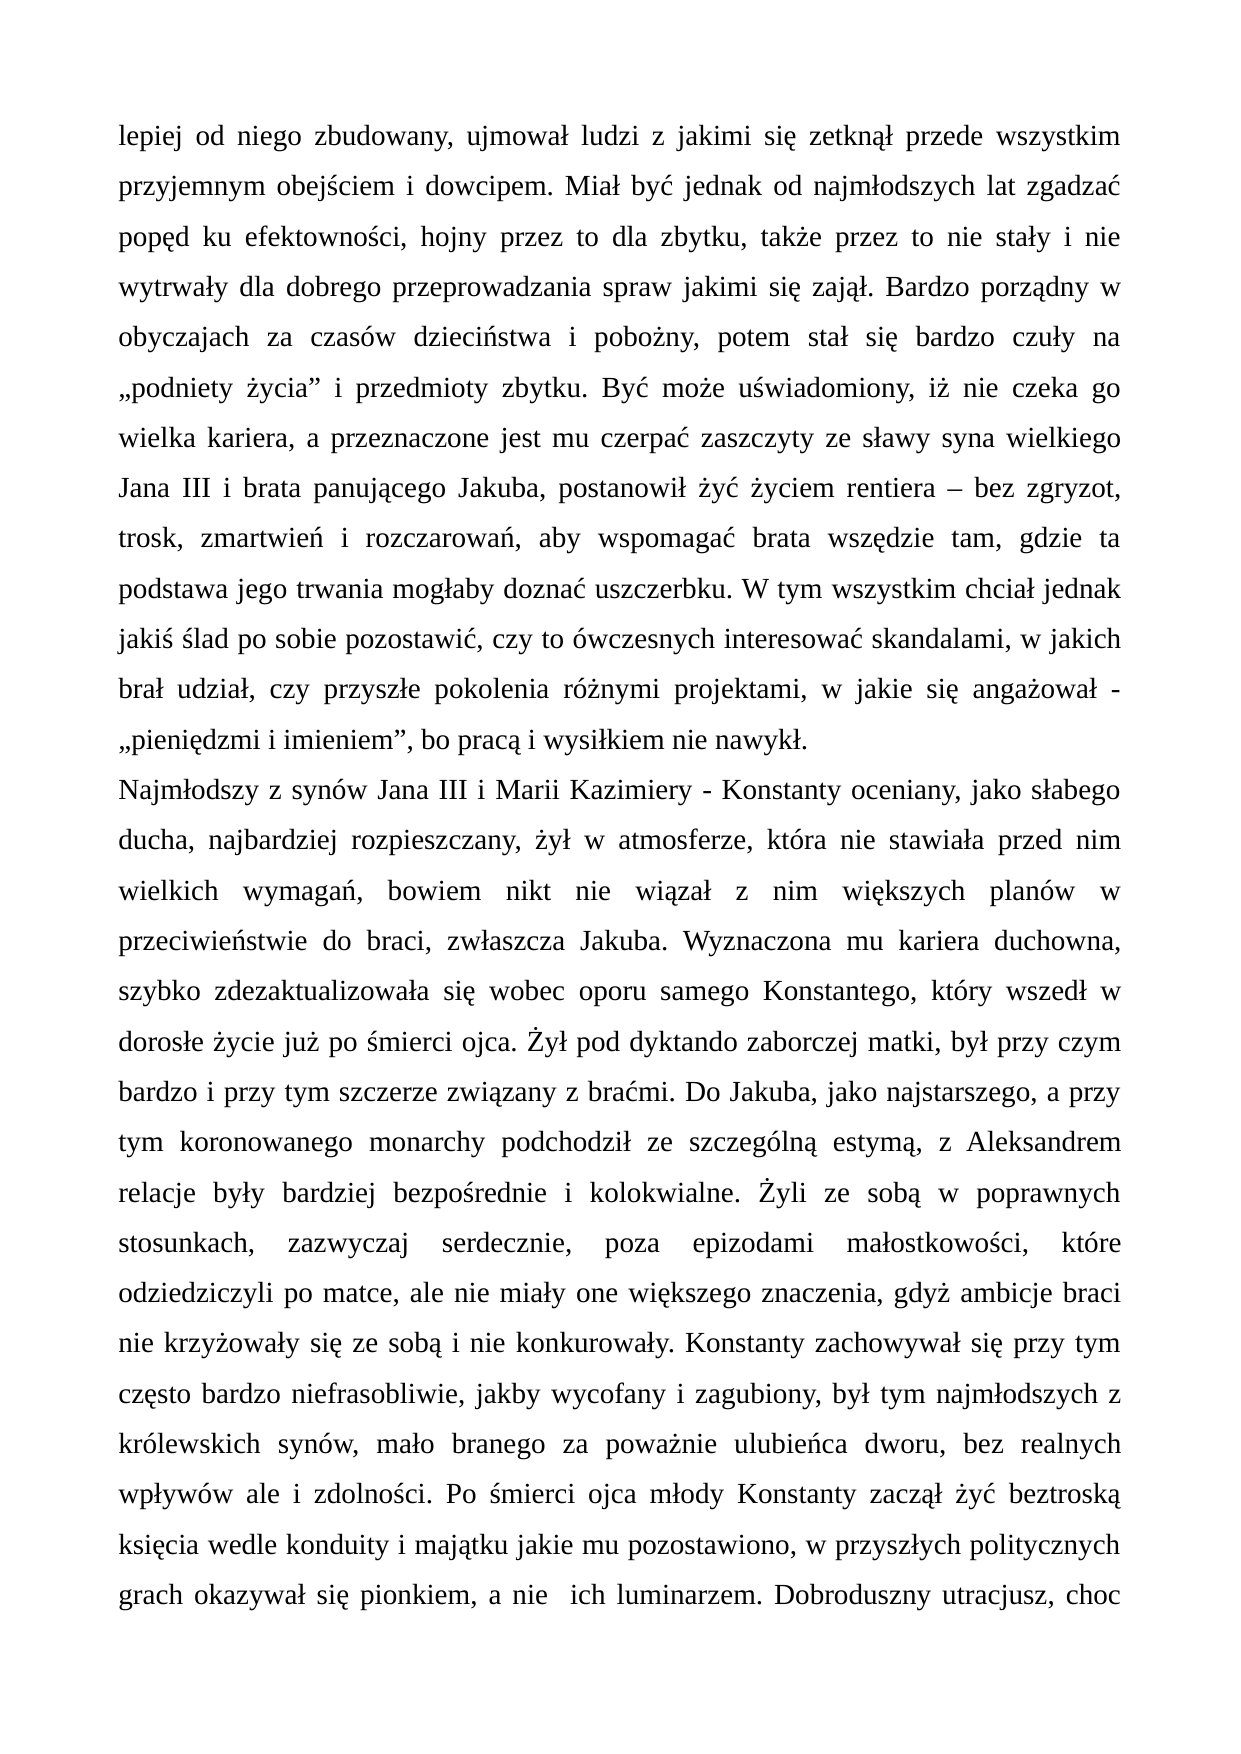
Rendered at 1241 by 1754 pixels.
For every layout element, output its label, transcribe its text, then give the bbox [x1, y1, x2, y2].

text Najmłodszy z synów Jana III i Marii Kazimiery - Konstanty oceniany, jako słabego ducha, najbardziej rozpieszczany, żył w atmosferze, która nie stawiała przed nim wielkich wymagań, bowiem nikt nie wiązał z nim większych planów w przeciwieństwie do braci, zwłaszcza Jakuba. Wyznaczona mu kariera duchowna, szybko zdezaktualizowała się wobec oporu samego Konstantego, który wszedł w dorosłe życie już po śmierci ojca. Żył pod dyktando zaborczej matki, był przy czym bardzo i przy tym szczerze związany z braćmi. Do Jakuba, jako najstarszego, a przy tym koronowanego monarchy podchodził ze szczególną estymą, z Aleksandrem relacje były bardziej bezpośrednie i kolokwialne. Żyli ze sobą w poprawnych stosunkach, zazwyczaj serdecznie, poza epizodami małostkowości, które odziedziczyli po matce, ale nie miały one większego znaczenia, gdyż ambicje braci nie krzyżowały się ze sobą i nie konkurowały. Konstanty zachowywał się przy tym często bardzo niefrasobliwie, jakby wycofany i zagubiony, był tym najmłodszych z królewskich synów, mało branego za poważnie ulubieńca dworu, bez realnych wpływów ale i zdolności. Po śmierci ojca młody Konstanty zaczął żyć beztroską księcia wedle konduity i majątku jakie mu pozostawiono, w przyszłych politycznych grach okazywał się pionkiem, a nie ich luminarzem. Dobroduszny utracjusz, choc [118, 772, 1122, 1611]
text lepiej od niego zbudowany, ujmował ludzi z jakimi się zetknął przede wszystkim przyjemnym obejściem i dowcipem. Miał być jednak od najmłodszych lat zgadzać popęd ku efektowności, hojny przez to dla zbytku, także przez to nie stały i nie wytrwały dla dobrego przeprowadzania spraw jakimi się zajął. Bardzo porządny w obyczajach za czasów dzieciństwa i pobożny, potem stał się bardzo czuły na „podniety życia” i przedmioty zbytku. Być może uświadomiony, iż nie czeka go wielka kariera, a przeznaczone jest mu czerpać zaszczyty ze sławy syna wielkiego Jana III i brata panującego Jakuba, postanowił żyć życiem rentiera – bez zgryzot, trosk, zmartwień i rozczarowań, aby wspomagać brata wszędzie tam, gdzie ta podstawa jego trwania mogłaby doznać uszczerbku. W tym wszystkim chciał jednak jakiś ślad po sobie pozostawić, czy to ówczesnych interesować skandalami, w jakich brał udział, czy przyszłe pokolenia różnymi projektami, w jakie się angażował - „pieniędzmi i imieniem”, bo pracą i wysiłkiem nie nawykł. [118, 118, 1122, 755]
